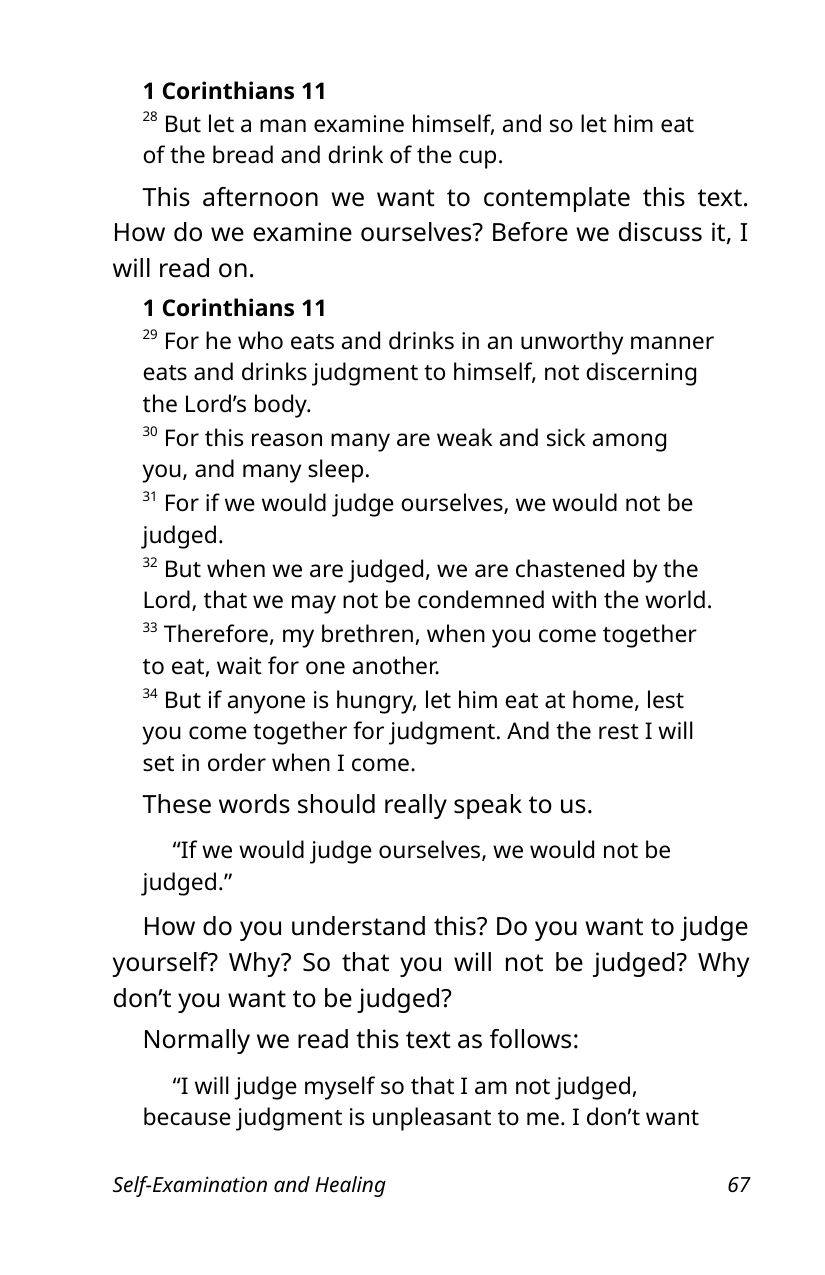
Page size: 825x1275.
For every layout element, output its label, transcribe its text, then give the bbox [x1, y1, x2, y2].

text 31 For if we would judge ourselves, we would not be judged. [142, 487, 720, 550]
text “I will judge myself so that I am not judged, because judgment is unpleasant to me. I don’t want [142, 1070, 720, 1132]
text How do you understand this? Do you want to judge yourself? Why? So that you will not be judged? Why don’t you want to be judged? [112, 909, 750, 1014]
text 33 Therefore, my brethren, when you come together to eat, wait for one another. [142, 618, 720, 681]
text 28 But let a man examine himself, and so let him eat of the bread and drink of the cup. [142, 108, 720, 170]
text “If we would judge ourselves, we would not be judged.” [142, 834, 720, 897]
text 1 Corinthians 11 [142, 292, 750, 324]
text 30 For this reason many are weak and sick among you, and many sleep. [142, 422, 720, 484]
text These words should really speak to us. [112, 787, 750, 821]
text 34 But if anyone is hungry, let him eat at home, lest you come together for judgment. And the rest I will set in order when I come. [142, 684, 720, 778]
text 32 But when we are judged, we are chastened by the Lord, that we may not be condemned with the world. [142, 553, 720, 615]
text 1 Corinthians 11 [142, 75, 750, 106]
text 29 For he who eats and drinks in an unworthy manner eats and drinks judgment to himself, not discerning the Lord’s body. [142, 325, 720, 419]
text This afternoon we want to contemplate this text. How do we examine ourselves? Before we discuss it, I will read on. [112, 179, 750, 285]
text Normally we read this text as follows: [112, 1022, 750, 1056]
